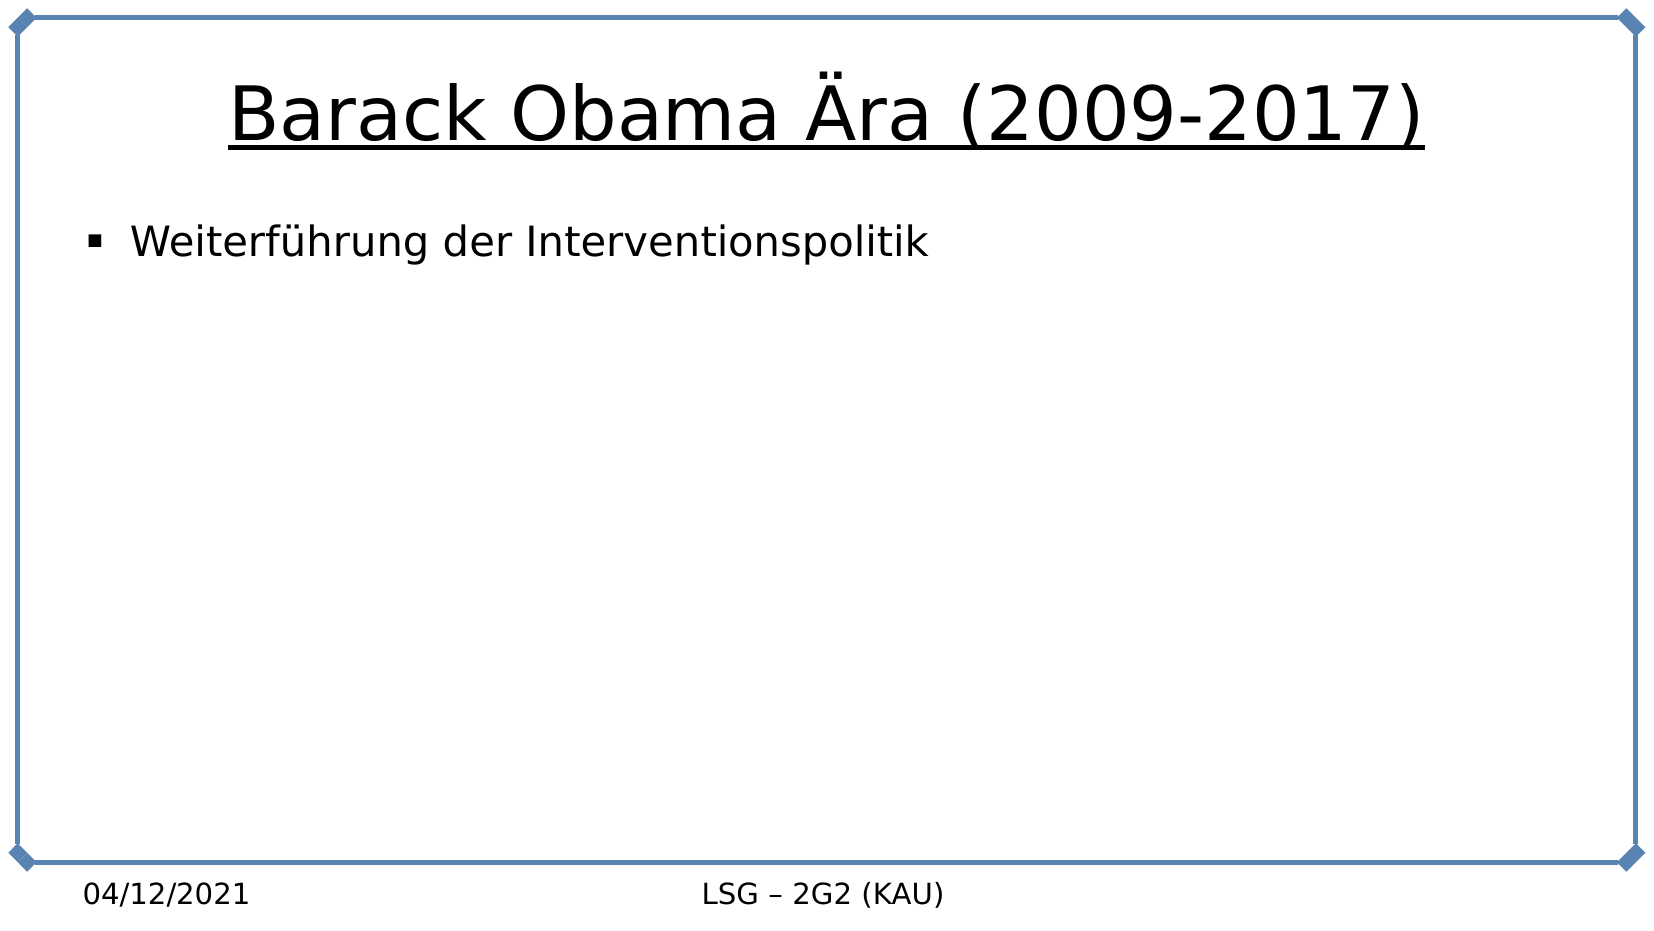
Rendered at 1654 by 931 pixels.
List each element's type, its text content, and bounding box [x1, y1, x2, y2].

list Weiterführung der Interventionspolitik [82, 217, 1571, 758]
title Barack Obama Ära (2009-2017) [82, 37, 1571, 193]
